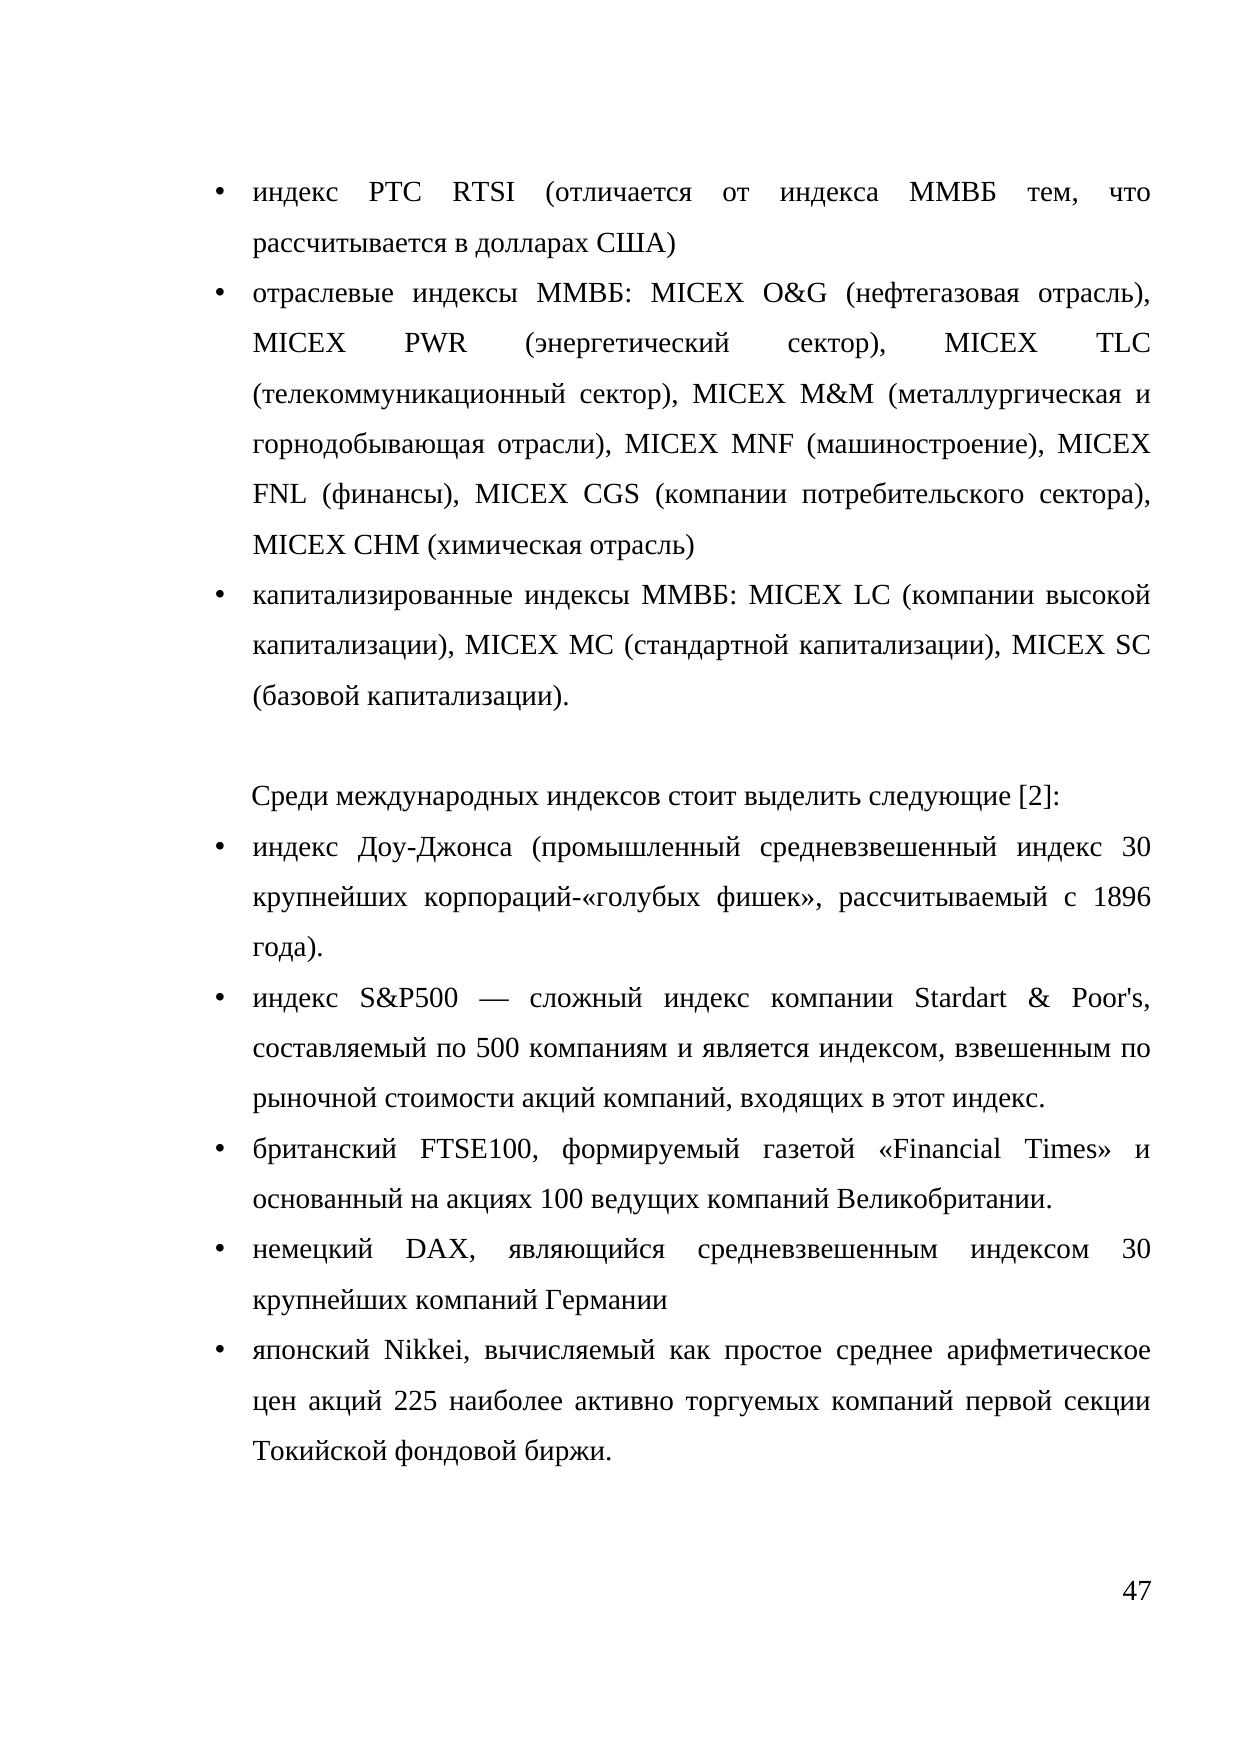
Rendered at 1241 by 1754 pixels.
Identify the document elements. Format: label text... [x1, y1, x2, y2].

list индекс S&P500 — сложный индекс компании Stardart & Poor's, составляемый по 500 компаниям и является индексом, взвешенным по рыночной стоимости акций компаний, входящих в этот индекс. [215, 980, 1152, 1114]
list немецкий DAX, являющийся средневзвешенным индексом 30 крупнейших компаний Германии [215, 1232, 1152, 1316]
list индекс Доу-Джонса (промышленный средневзвешенный индекс 30 крупнейших корпораций-«голубых фишек», рассчитываемый с 1896 года). [215, 829, 1152, 963]
list капитализированные индексы ММВБ: MICEX LC (компании высокой капитализации), MICEX MC (стандартной капитализации), MICEX SC (базовой капитализации). [215, 577, 1152, 711]
list отраслевые индексы ММВБ: MICEX O&G (нефтегазовая отрасль), MICEX PWR (энергетический сектор), MICEX TLC (телекоммуникационный сектор), MICEX M&M (металлургическая и горнодобывающая отрасли), MICEX MNF (машиностроение), MICEX FNL (финансы), MICEX CGS (компании потребительского сектора), MICEX CHM (химическая отрасль) [215, 275, 1152, 560]
list британский FTSE100, формируемый газетой «Financial Times» и основанный на акциях 100 ведущих компаний Великобритании. [215, 1131, 1152, 1215]
list японский Nikkei, вычисляемый как простое среднее арифметическое цен акций 225 наиболее активно торгуемых компаний первой секции Токийской фондовой биржи. [215, 1332, 1152, 1467]
list индекс РТС RTSI (отличается от индекса ММВБ тем, что рассчитывается в долларах США) [215, 174, 1152, 258]
text Среди международных индексов стоит выделить следующие [2]: [177, 778, 1152, 812]
